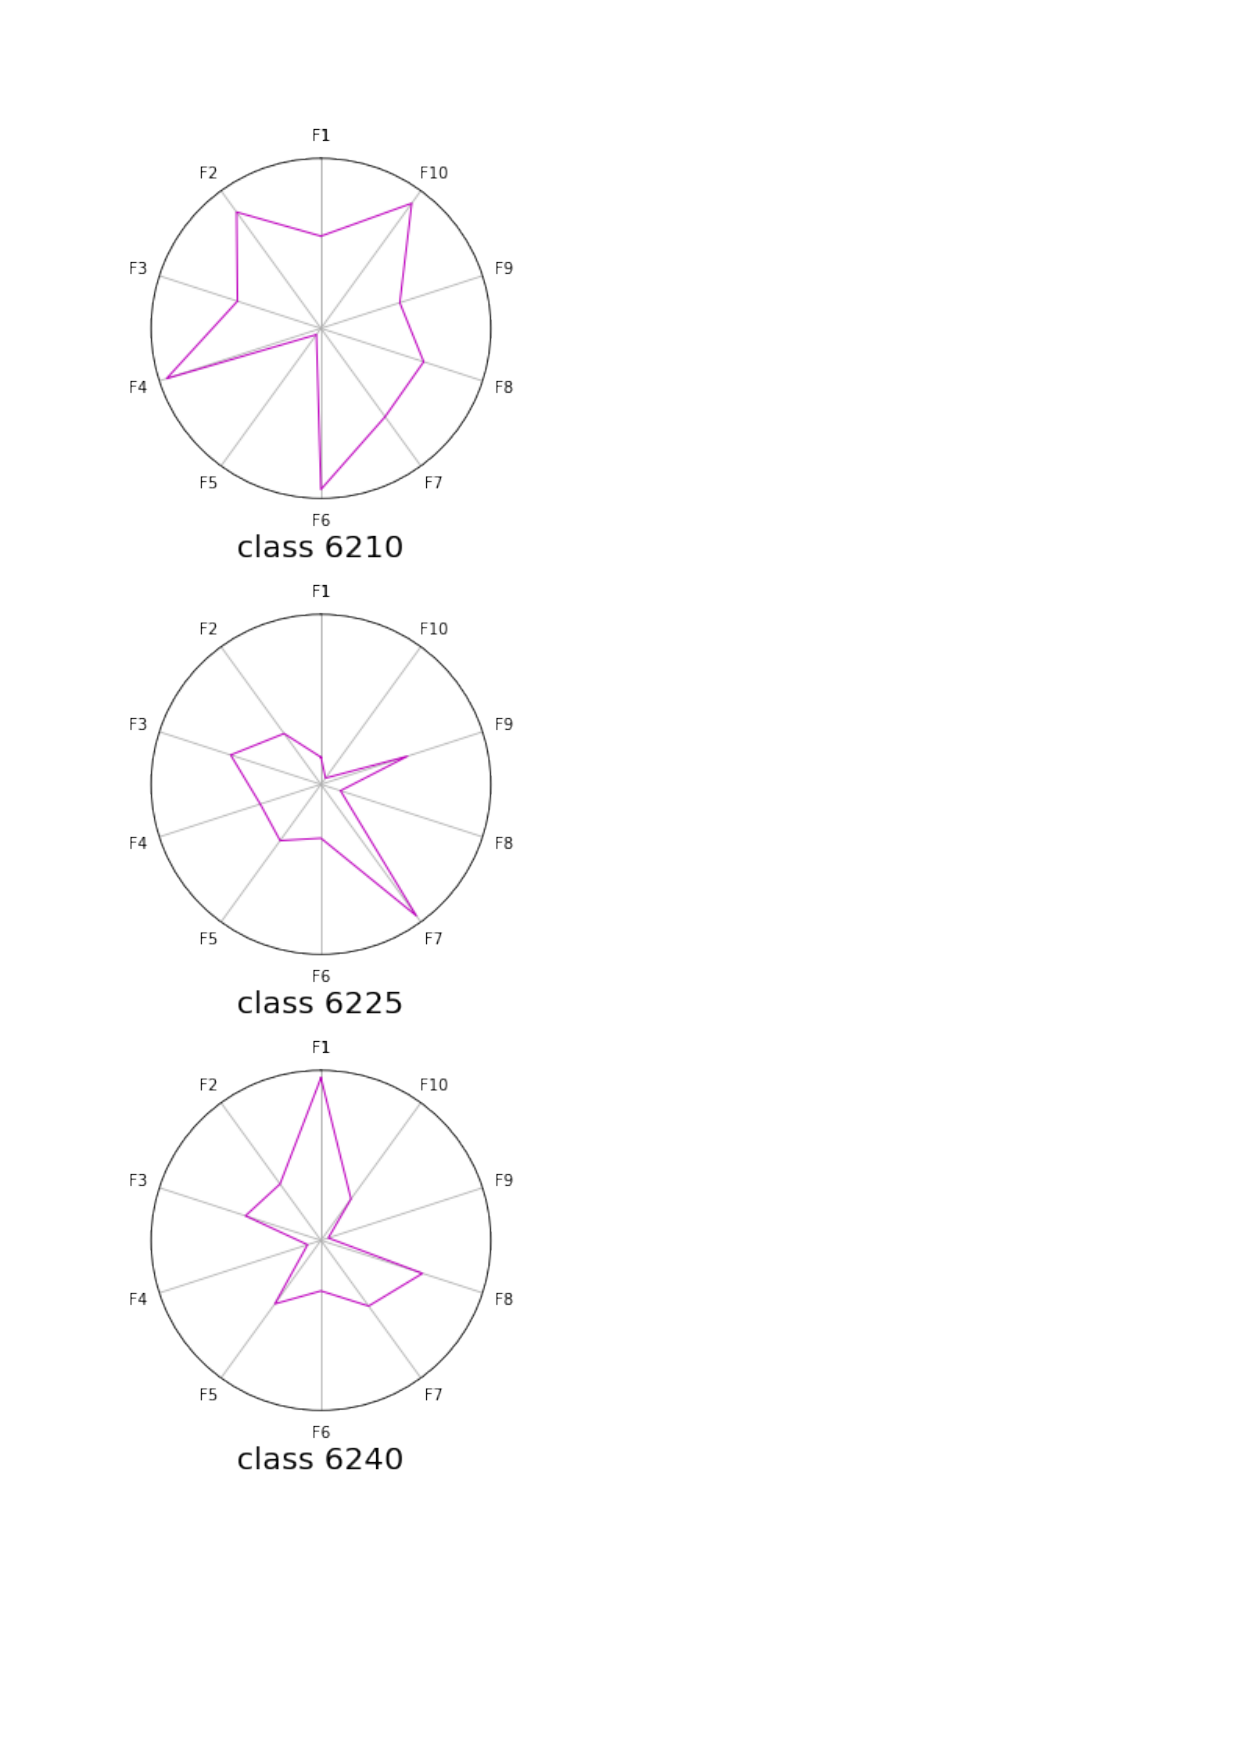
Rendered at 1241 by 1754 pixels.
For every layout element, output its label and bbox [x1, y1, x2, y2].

picture [118, 118, 523, 1487]
